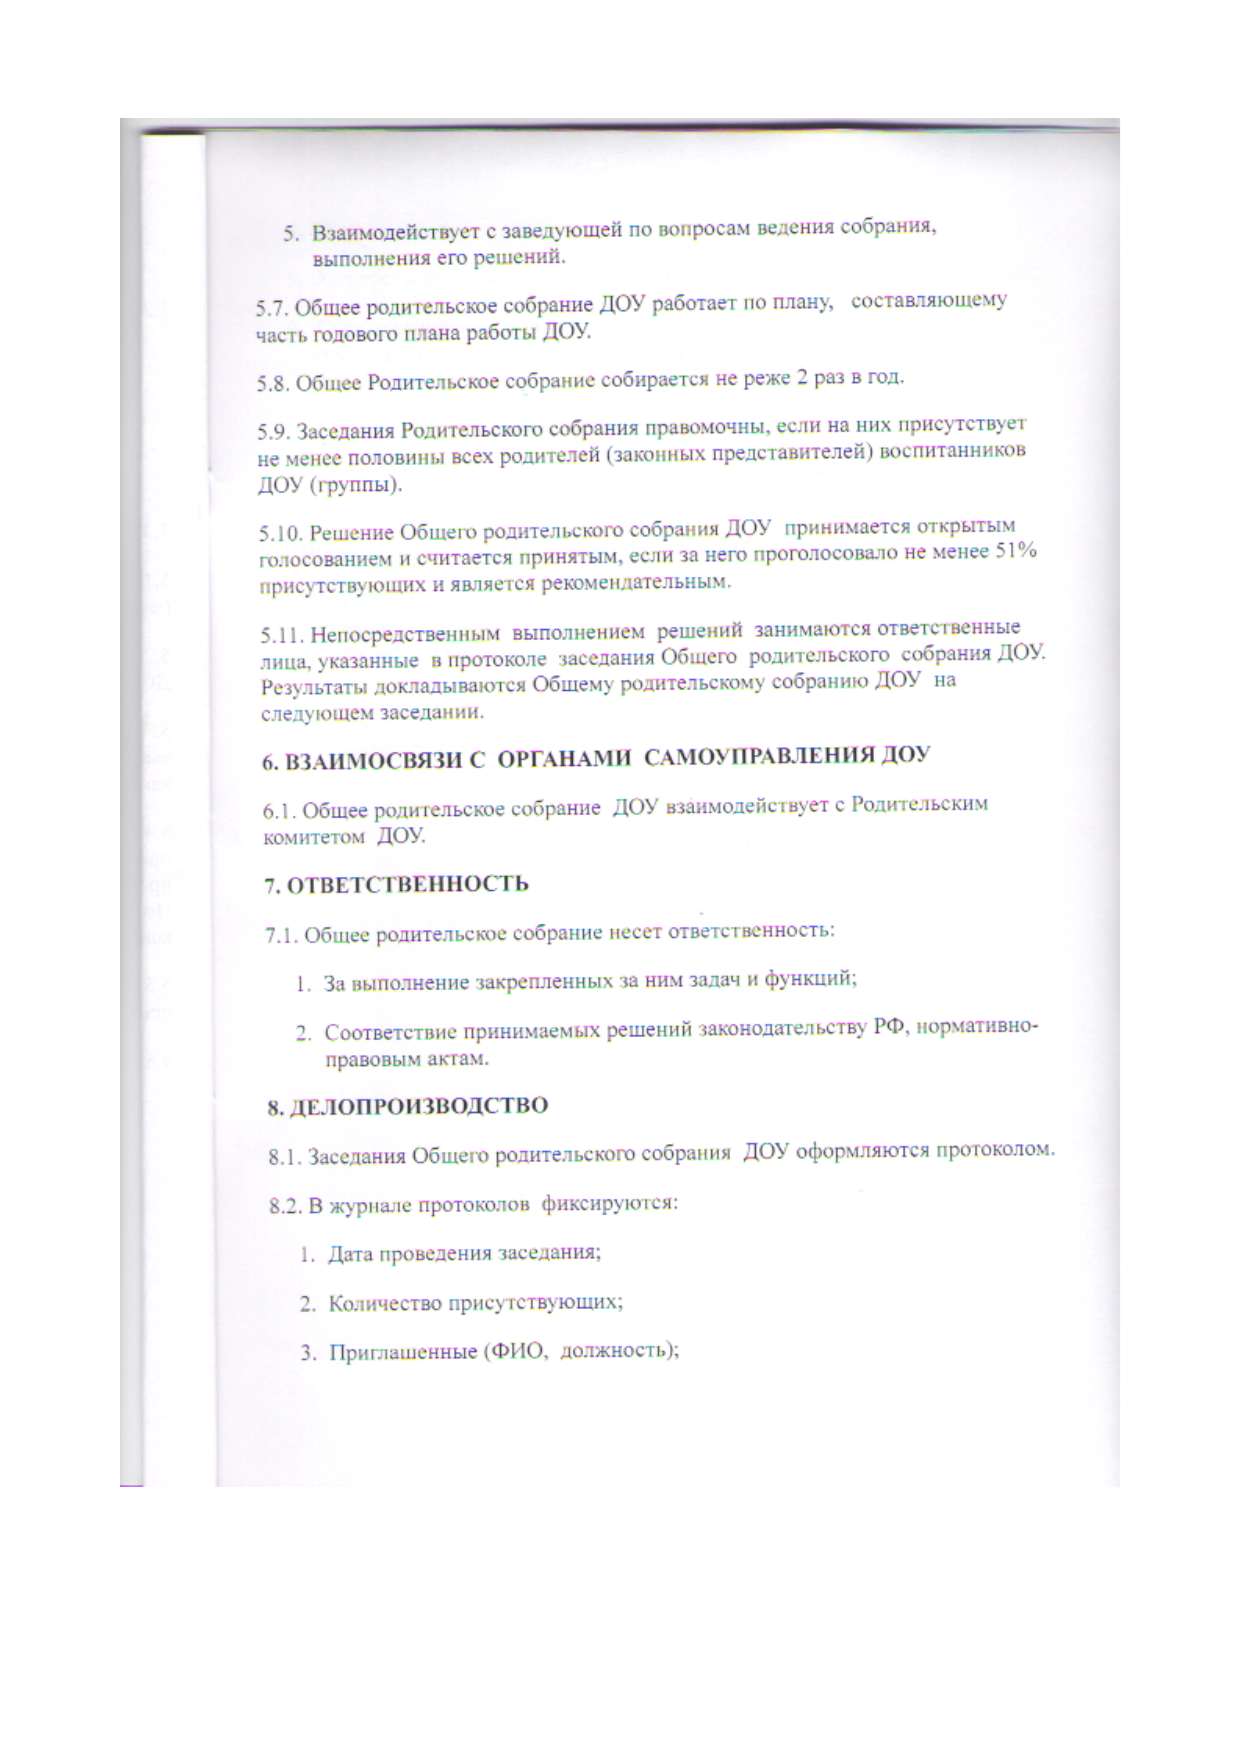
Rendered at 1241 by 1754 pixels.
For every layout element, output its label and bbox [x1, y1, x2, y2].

picture [120, 118, 1121, 1487]
